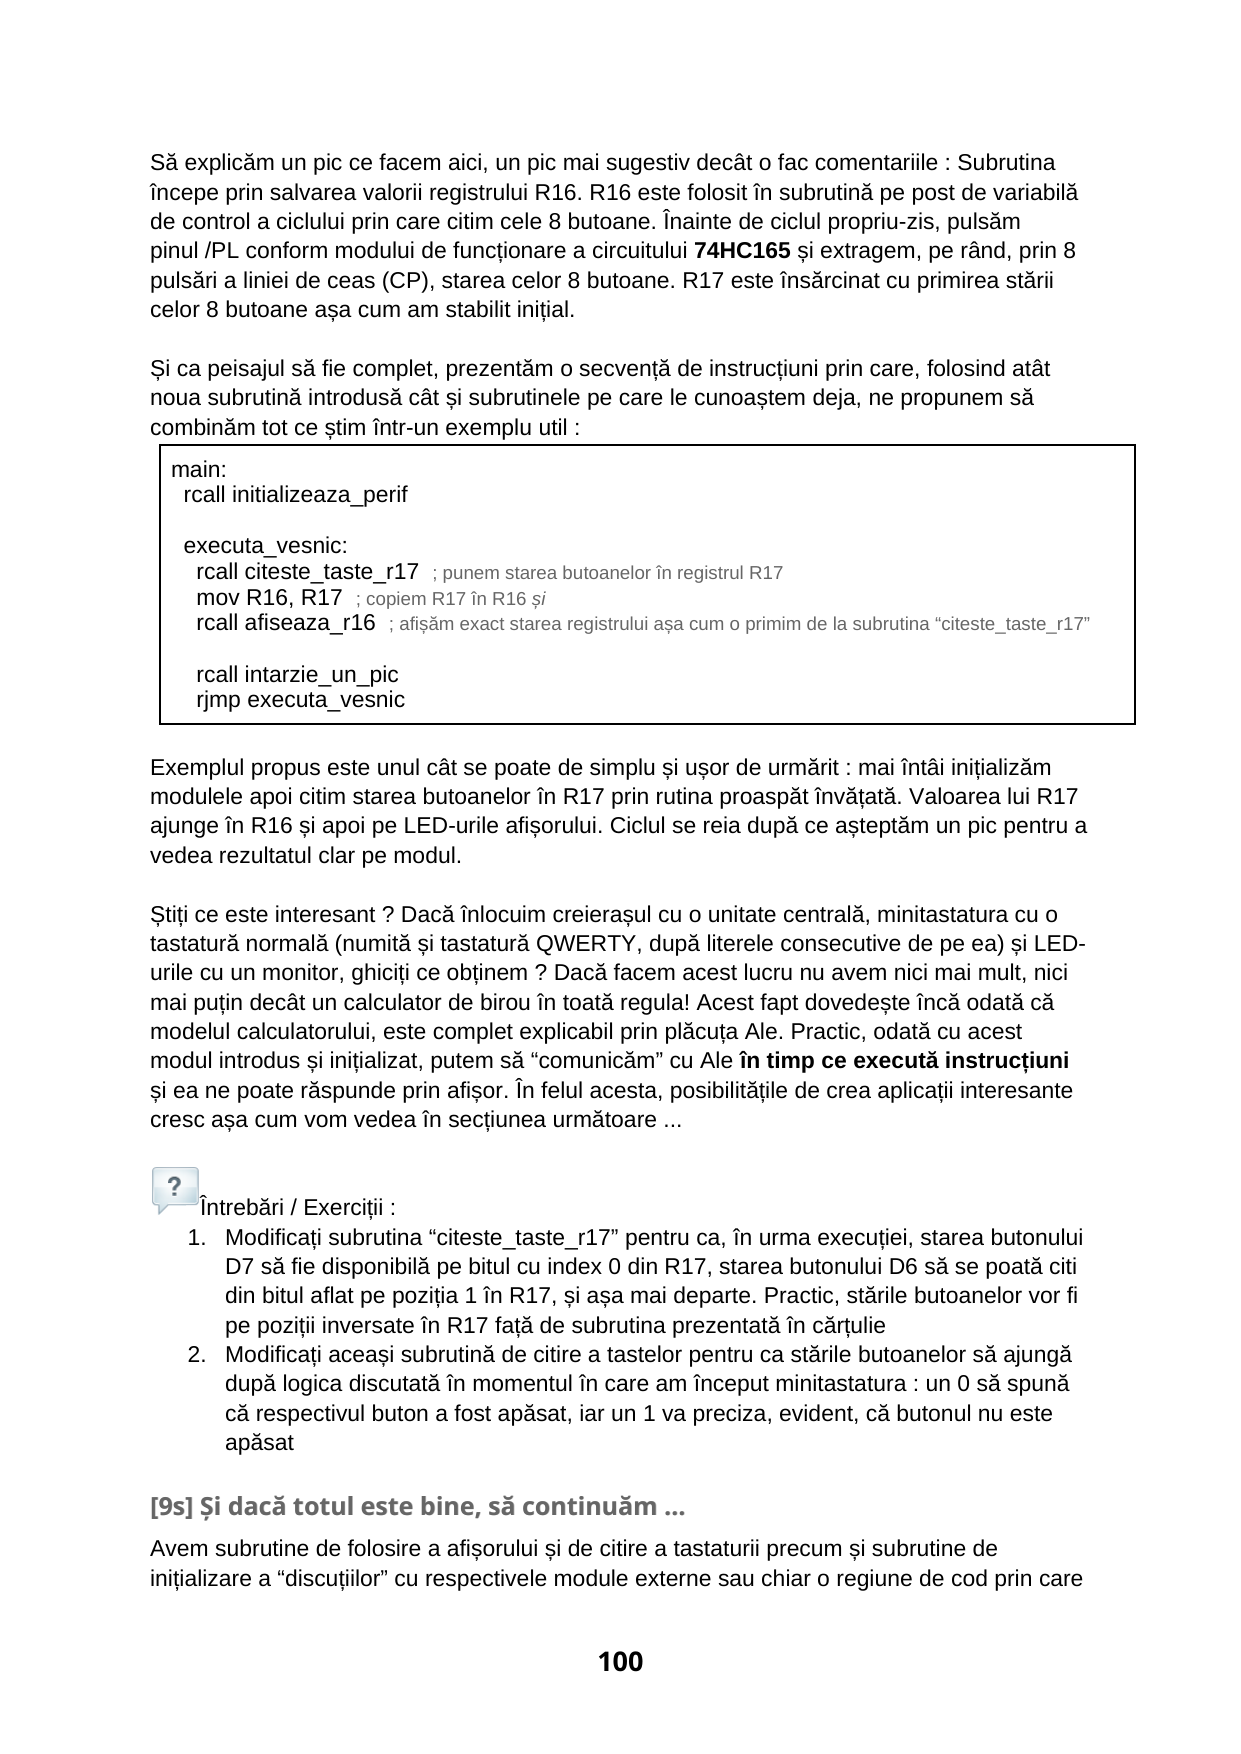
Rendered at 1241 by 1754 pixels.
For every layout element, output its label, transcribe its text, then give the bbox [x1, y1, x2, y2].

list Modificați subrutina “citeste_taste_r17” pentru ca, în urma execuției, starea butonului D7 să fie disponibilă pe bitul cu index 0 din R17, starea butonului D6 să se poată citi din bitul aflat pe poziția 1 în R17, și așa mai departe. Practic, stările butoanelor vor fi pe poziții inversate în R17 față de subrutina prezentată în cărțulie [187, 1224, 1091, 1338]
text Să explicăm un pic ce facem aici, un pic mai sugestiv decât o fac comentariile : Subrutina începe prin salvarea valorii registrului R16. R16 este folosit în subrutină pe post de variabilă de control a ciclului prin care citim cele 8 butoane. Înainte de ciclul propriu-zis, pulsăm pinul /PL conform modului de funcționare a circuitului 74HC165 și extragem, pe rând, prin 8 pulsări a liniei de ceas (CP), starea celor 8 butoane. R17 este însărcinat cu primirea stării celor 8 butoane așa cum am stabilit inițial. [150, 150, 1091, 322]
text Exemplul propus este unul cât se poate de simplu și ușor de urmărit : mai întâi inițializăm modulele apoi citim starea butoanelor în R17 prin rutina proaspăt învățată. Valoarea lui R17 ajunge în R16 și apoi pe LED-urile afișorului. Ciclul se reia după ce așteptăm un pic pentru a vedea rezultatul clar pe modul. [150, 754, 1091, 868]
text Întrebări / Exerciții : [150, 1191, 1091, 1221]
list Modificați aceași subrutină de citire a tastelor pentru ca stările butoanelor să ajungă după logica discutată în momentul în care am început minitastatura : un 0 să spună că respectivul buton a fost apăsat, iar un 1 va preciza, evident, că butonul nu este apăsat [187, 1342, 1091, 1456]
picture [150, 1165, 200, 1216]
table_header main: rcall initializeaza_perif executa_vesnic: rcall citeste_taste_r17 ; punem starea butoanelor în registrul R17 mov R16, R17 ; copiem R17 în R16 și rcall afiseaza_r16 ; afișăm exact starea registrului așa cum o primim de la subrutina “citeste_taste_r17” rcall intarzie_un_pic rjmp executa_vesnic [161, 446, 1134, 723]
subtitle [9s] Și dacă totul este bine, să continuăm … [150, 1488, 1091, 1522]
text Și ca peisajul să fie complet, prezentăm o secvență de instrucțiuni prin care, folosind atât noua subrutină introdusă cât și subrutinele pe care le cunoaștem deja, ne propunem să combinăm tot ce știm într-un exemplu util : [150, 356, 1091, 440]
text Avem subrutine de folosire a afișorului și de citire a tastaturii precum și subrutine de inițializare a “discuțiilor” cu respectivele module externe sau chiar o regiune de cod prin care [150, 1536, 1091, 1591]
text Știți ce este interesant ? Dacă înlocuim creierașul cu o unitate centrală, minitastatura cu o tastatură normală (numită și tastatură QWERTY, după literele consecutive de pe ea) și LED-urile cu un monitor, ghiciți ce obținem ? Dacă facem acest lucru nu avem nici mai mult, nici mai puțin decât un calculator de birou în toată regula! Acest fapt dovedește încă odată că modelul calculatorului, este complet explicabil prin plăcuța Ale. Practic, odată cu acest modul introdus și inițializat, putem să “comunicăm” cu Ale în timp ce execută instrucțiuni și ea ne poate răspunde prin afișor. În felul acesta, posibilitățile de crea aplicații interesante cresc așa cum vom vedea în secțiunea următoare ... [150, 901, 1091, 1132]
